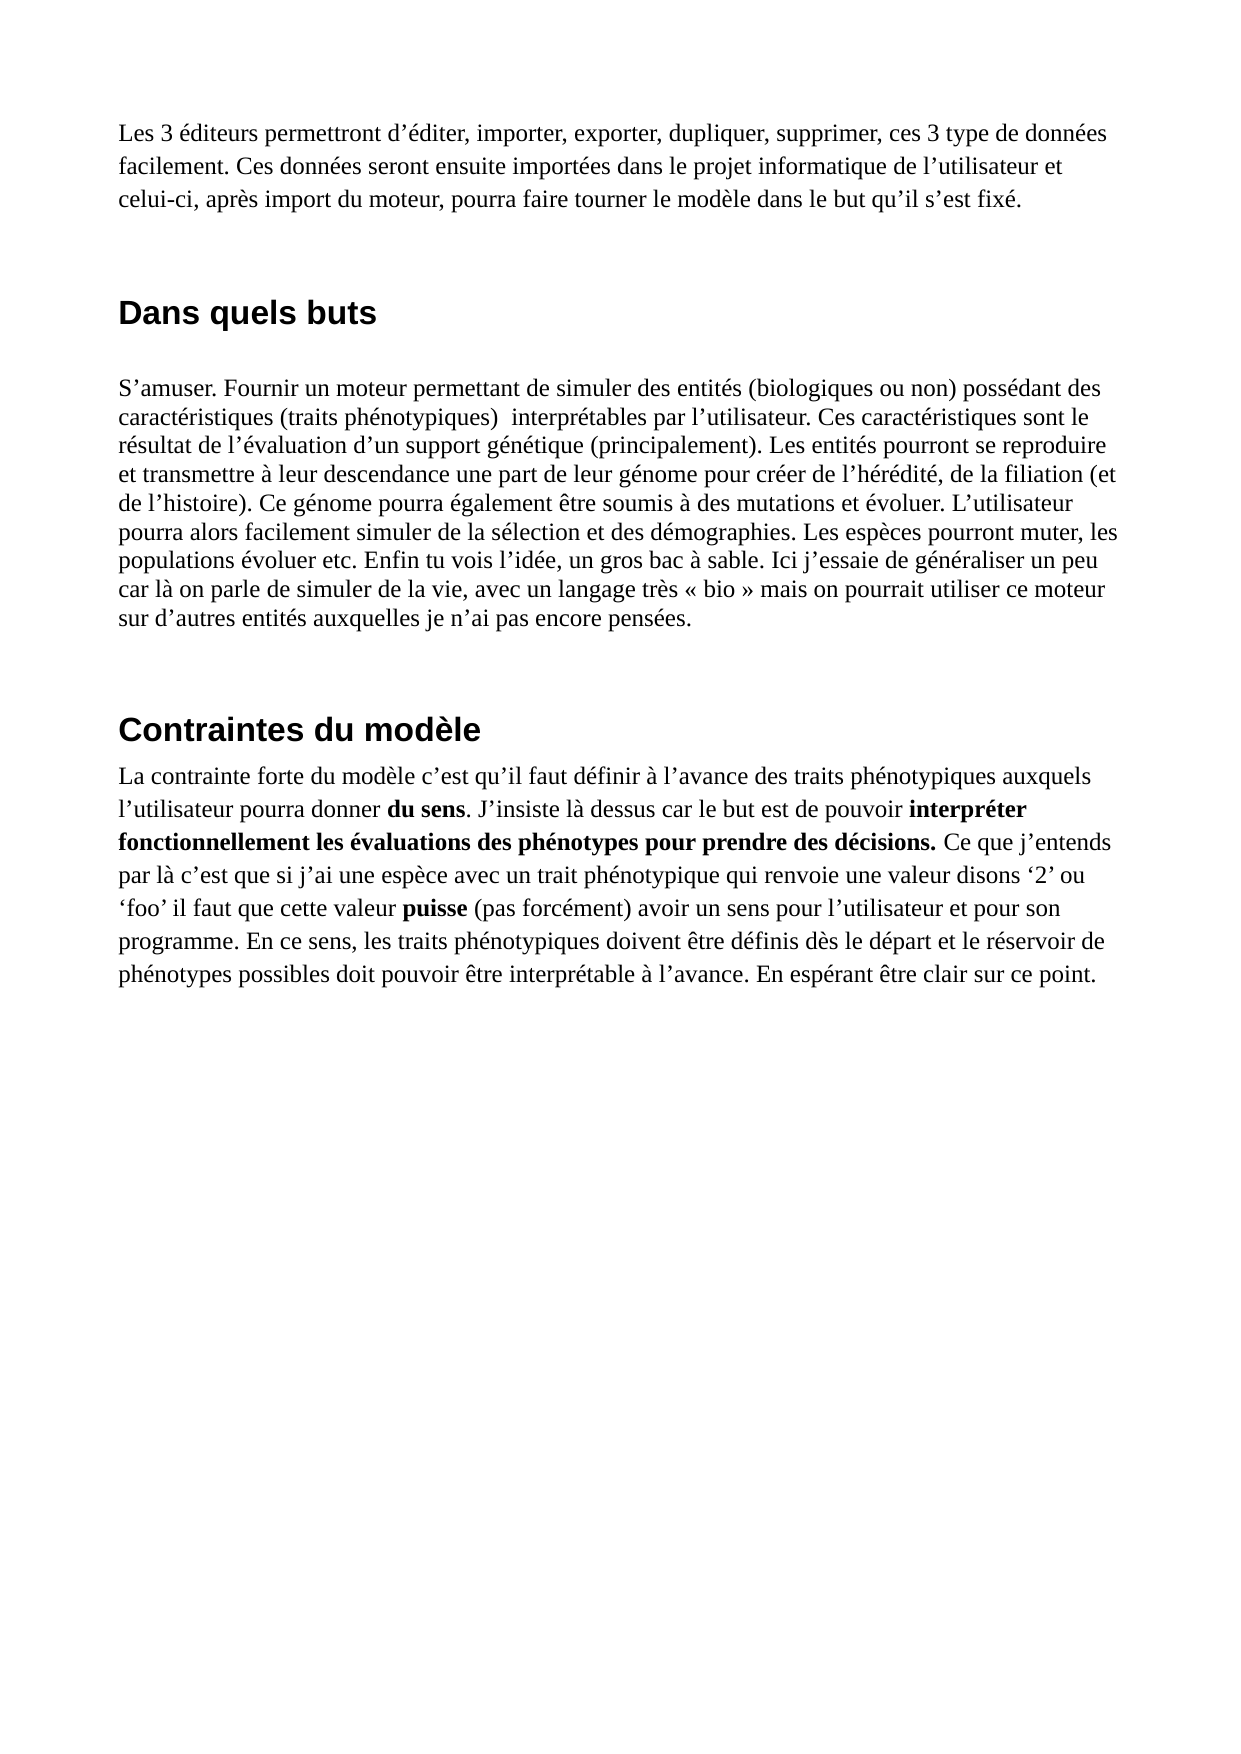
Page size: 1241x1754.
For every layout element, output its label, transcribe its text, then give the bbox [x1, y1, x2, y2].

text S’amuser. Fournir un moteur permettant de simuler des entités (biologiques ou non) possédant des caractéristiques (traits phénotypiques) interprétables par l’utilisateur. Ces caractéristiques sont le résultat de l’évaluation d’un support génétique (principalement). Les entités pourront se reproduire et transmettre à leur descendance une part de leur génome pour créer de l’hérédité, de la filiation (et de l’histoire). Ce génome pourra également être soumis à des mutations et évoluer. L’utilisateur pourra alors facilement simuler de la sélection et des démographies. Les espèces pourront muter, les populations évoluer etc. Enfin tu vois l’idée, un gros bac à sable. Ici j’essaie de généraliser un peu car là on parle de simuler de la vie, avec un langage très « bio » mais on pourrait utiliser ce moteur sur d’autres entités auxquelles je n’ai pas encore pensées. [118, 373, 1122, 632]
subtitle Dans quels buts [118, 293, 1122, 332]
text Les 3 éditeurs permettront d’éditer, importer, exporter, dupliquer, supprimer, ces 3 type de données facilement. Ces données seront ensuite importées dans le projet informatique de l’utilisateur et celui-ci, après import du moteur, pourra faire tourner le modèle dans le but qu’il s’est fixé. [118, 118, 1122, 213]
text La contrainte forte du modèle c’est qu’il faut définir à l’avance des traits phénotypiques auxquels l’utilisateur pourra donner du sens. J’insiste là dessus car le but est de pouvoir interpréter fonctionnellement les évaluations des phénotypes pour prendre des décisions. Ce que j’entends par là c’est que si j’ai une espèce avec un trait phénotypique qui renvoie une valeur disons ‘2’ ou ‘foo’ il faut que cette valeur puisse (pas forcément) avoir un sens pour l’utilisateur et pour son programme. En ce sens, les traits phénotypiques doivent être définis dès le départ et le réservoir de phénotypes possibles doit pouvoir être interprétable à l’avance. En espérant être clair sur ce point. [118, 761, 1122, 988]
subtitle Contraintes du modèle [118, 710, 1122, 749]
